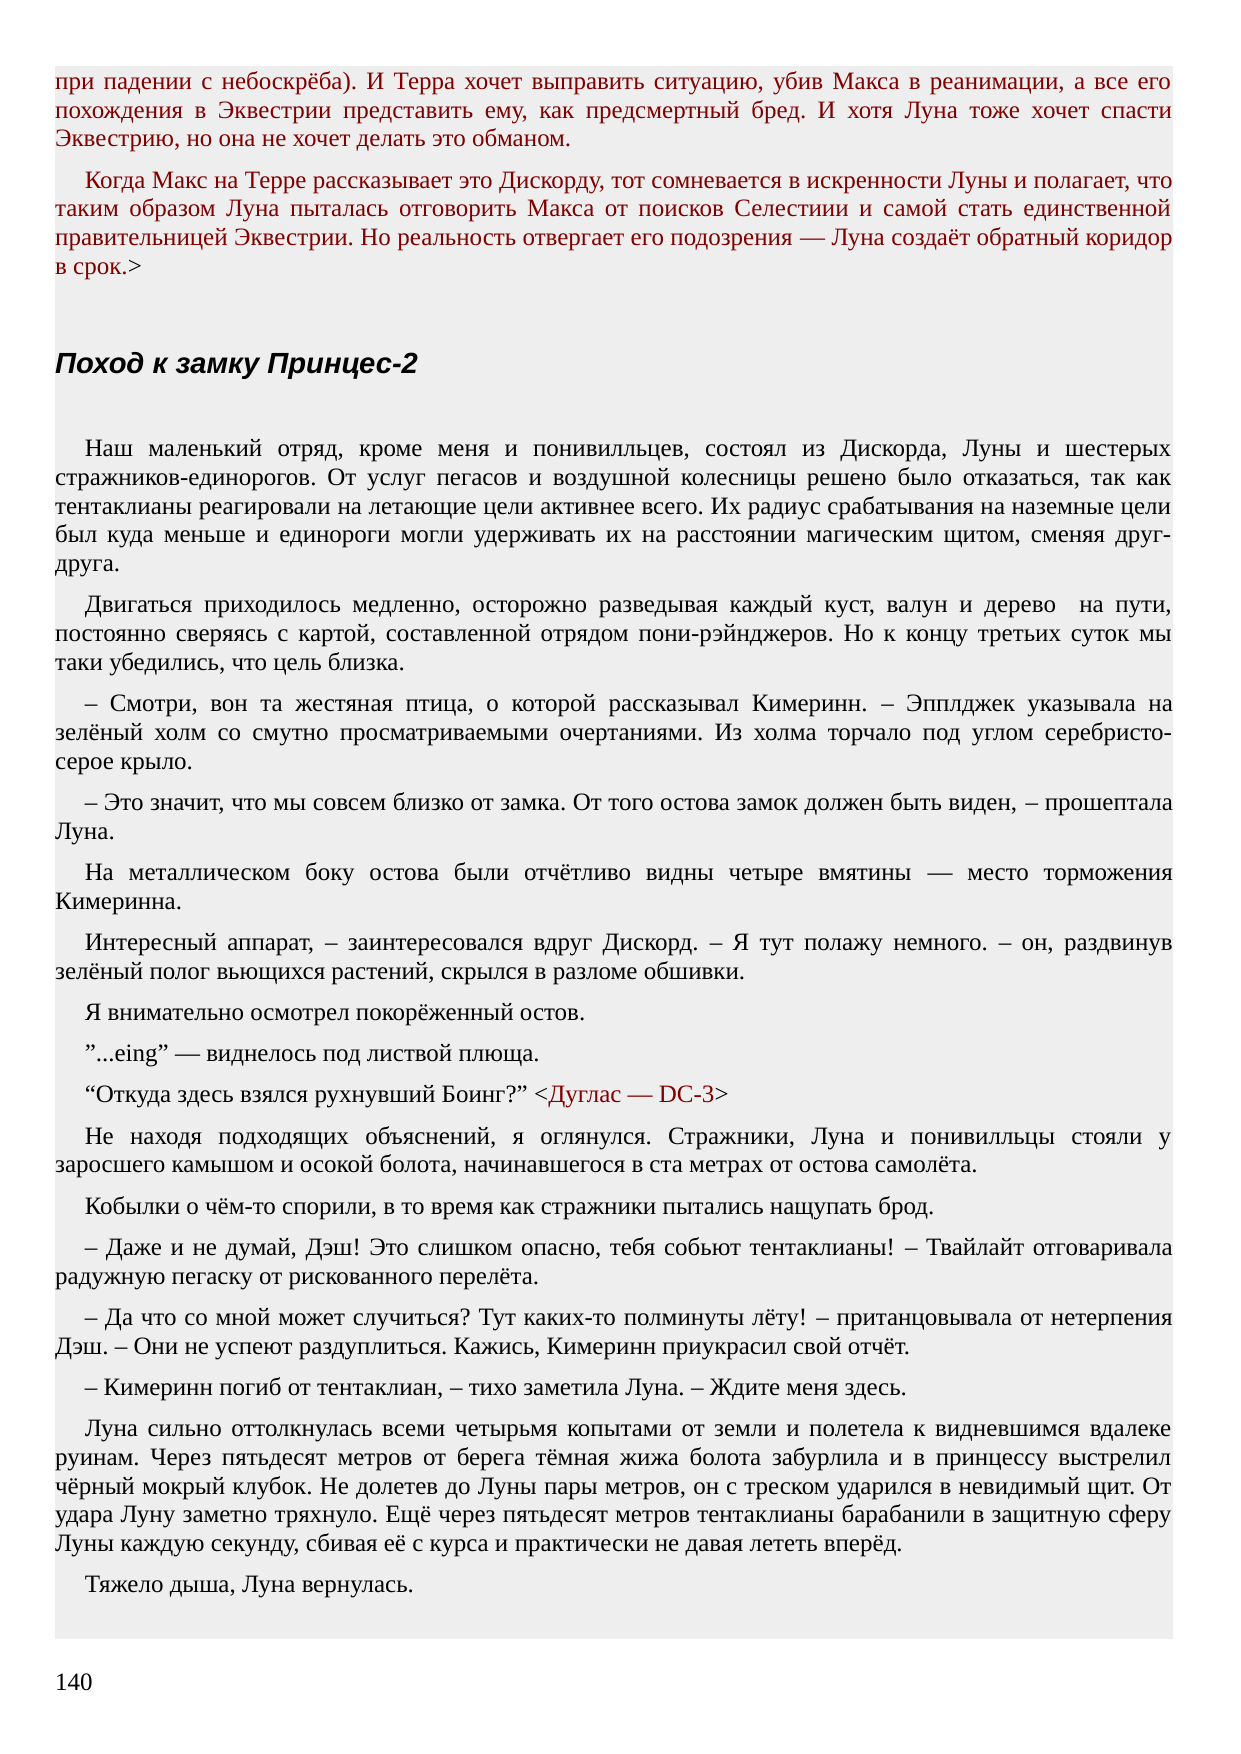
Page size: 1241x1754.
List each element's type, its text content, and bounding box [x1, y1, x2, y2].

text Тяжело дыша, Луна вернулась. [55, 1569, 1173, 1598]
text – Это значит, что мы совсем близко от замка. От того остова замок должен быть виден, – прошептала Луна. [55, 787, 1173, 844]
text – Смотри, вон та жестяная птица, о которой рассказывал Кимеринн. – Эпплджек указывала на зелёный холм со смутно просматриваемыми очертаниями. Из холма торчало под углом серебристо-серое крыло. [55, 688, 1173, 774]
text На металлическом боку остова были отчётливо видны четыре вмятины — место торможения Кимеринна. [55, 857, 1173, 914]
text – Кимеринн погиб от тентаклиан, – тихо заметила Луна. – Ждите меня здесь. [55, 1372, 1173, 1401]
text – Даже и не думай, Дэш! Это слишком опасно, тебя собьют тентаклианы! – Твайлайт отговаривала радужную пегаску от рискованного перелёта. [55, 1232, 1173, 1289]
text Не находя подходящих объяснений, я оглянулся. Стражники, Луна и понивилльцы стояли у заросшего камышом и осокой болота, начинавшегося в ста метрах от остова самолёта. [55, 1121, 1173, 1178]
text Интересный аппарат, – заинтересовался вдруг Дискорд. – Я тут полажу немного. – он, раздвинув зелёный полог вьющихся растений, скрылся в разломе обшивки. [55, 927, 1173, 984]
text Луна сильно оттолкнулась всеми четырьмя копытами от земли и полетела к видневшимся вдалеке руинам. Через пятьдесят метров от берега тёмная жижа болота забурлила и в принцессу выстрелил чёрный мокрый клубок. Не долетев до Луны пары метров, он с треском ударился в невидимый щит. От удара Луну заметно тряхнуло. Ещё через пятьдесят метров тентаклианы барабанили в защитную сферу Луны каждую секунду, сбивая её с курса и практически не давая лететь вперёд. [55, 1413, 1173, 1557]
text “Откуда здесь взялся рухнувший Боинг?” <Дуглас — DC-3> [55, 1079, 1173, 1108]
text ”...eing” — виднелось под листвой плюща. [55, 1038, 1173, 1067]
text Когда Макс на Терре рассказывает это Дискорду, тот сомневается в искренности Луны и полагает, что таким образом Луна пыталась отговорить Макса от поисков Селестиии и самой стать единственной правительницей Эквестрии. Но реальность отвергает его подозрения — Луна создаёт обратный коридор в срок.> [55, 165, 1173, 280]
text – Да что со мной может случиться? Тут каких-то полминуты лёту! – пританцовывала от нетерпения Дэш. – Они не успеют раздуплиться. Кажись, Кимеринн приукрасил свой отчёт. [55, 1302, 1173, 1359]
text Кобылки о чём-то спорили, в то время как стражники пытались нащупать брод. [55, 1191, 1173, 1219]
subtitle Поход к замку Принцес-2 [55, 346, 1173, 379]
text Я внимательно осмотрел покорёженный остов. [55, 997, 1173, 1026]
text Наш маленький отряд, кроме меня и понивилльцев, состоял из Дискорда, Луны и шестерых стражников-единорогов. От услуг пегасов и воздушной колесницы решено было отказаться, так как тентаклианы реагировали на летающие цели активнее всего. Их радиус срабатывания на наземные цели был куда меньше и единороги могли удерживать их на расстоянии магическим щитом, сменяя друг-друга. [55, 433, 1173, 577]
text при падении с небоскрёба). И Терра хочет выправить ситуацию, убив Макса в реанимации, а все его похождения в Эквестрии представить ему, как предсмертный бред. И хотя Луна тоже хочет спасти Эквестрию, но она не хочет делать это обманом. [55, 66, 1173, 152]
text Двигаться приходилось медленно, осторожно разведывая каждый куст, валун и дерево на пути, постоянно сверяясь с картой, составленной отрядом пони-рэйнджеров. Но к концу третьих суток мы таки убедились, что цель близка. [55, 589, 1173, 676]
